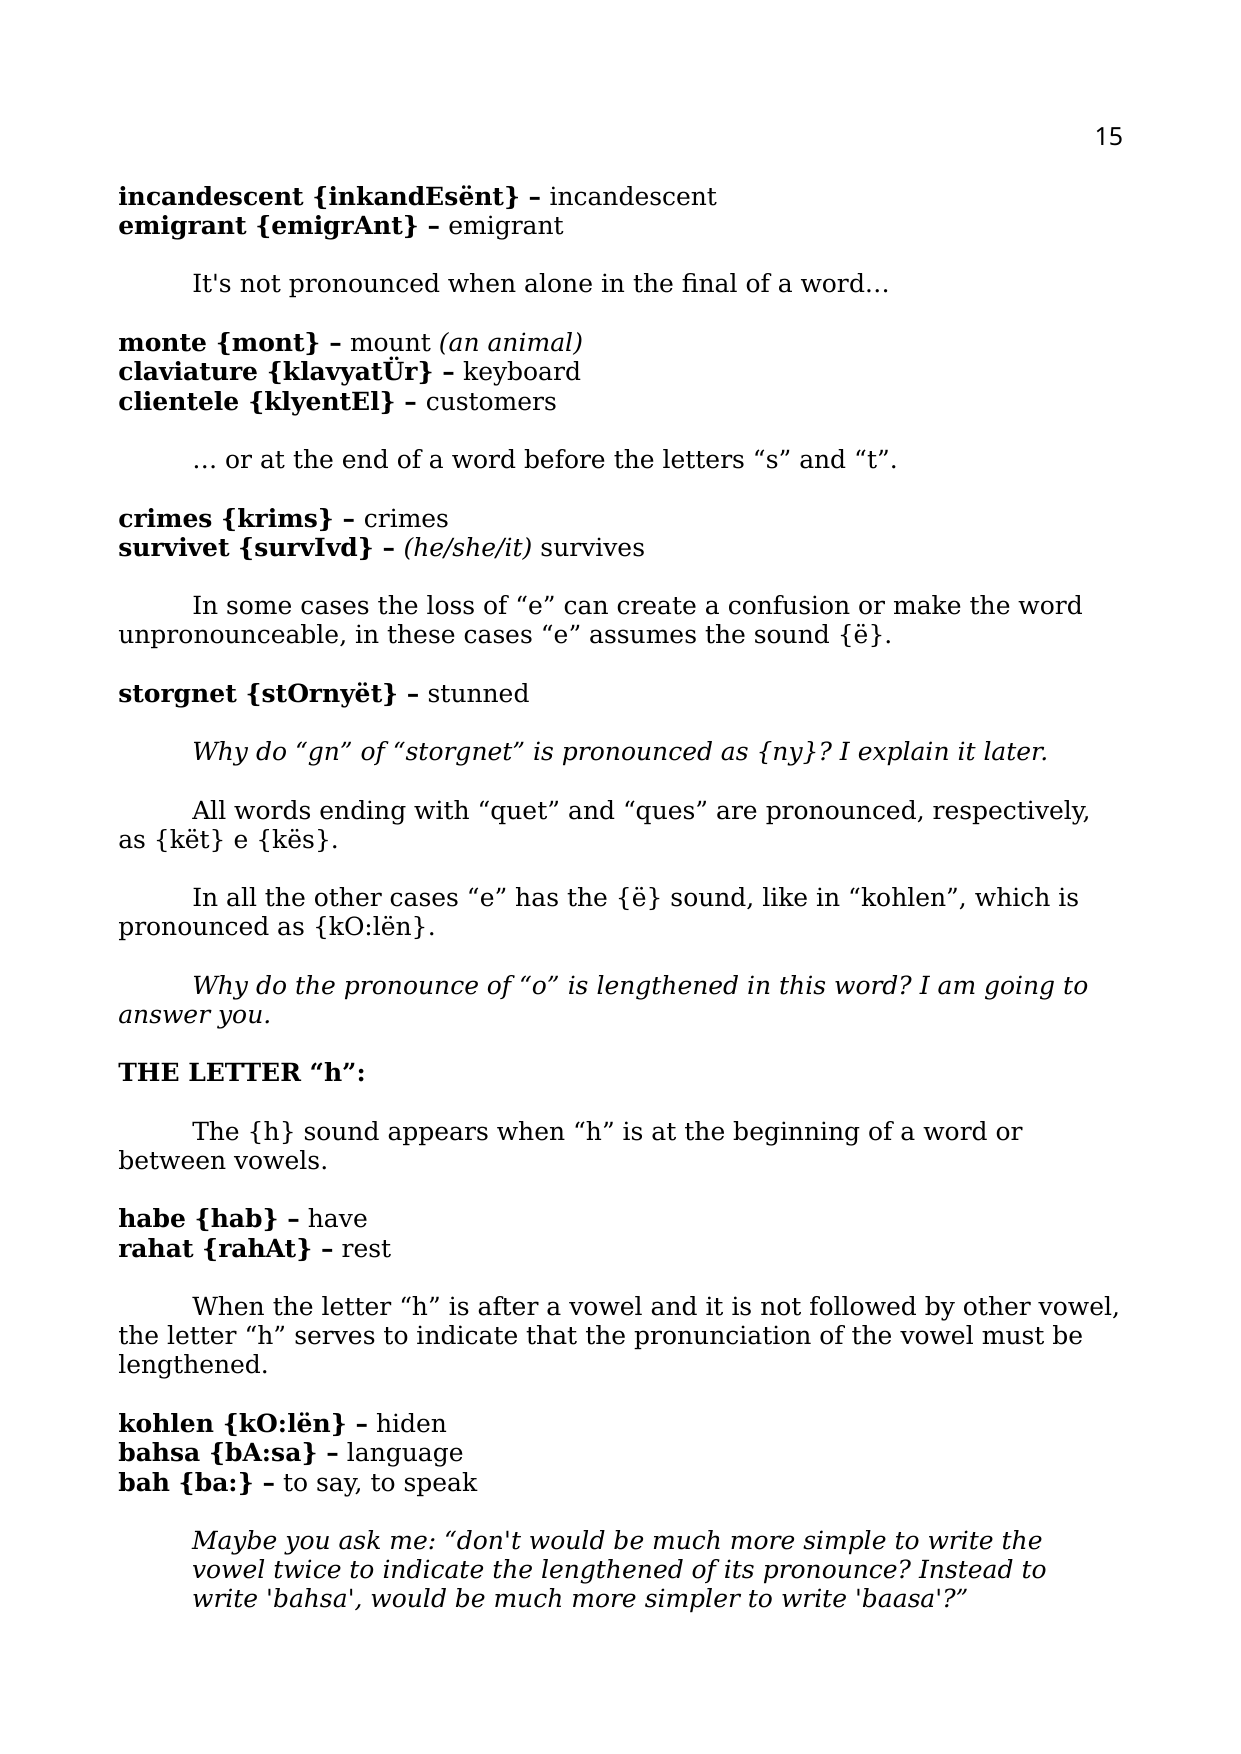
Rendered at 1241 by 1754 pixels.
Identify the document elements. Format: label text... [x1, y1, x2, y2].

text Why do “gn” of “storgnet” is pronounced as {ny}? I explain it later. [118, 737, 1123, 767]
text Maybe you ask me: “don't would be much more simple to write the vowel twice to indicate the lengthened of its pronounce? Instead to write 'bahsa', would be much more simpler to write 'baasa'?” [192, 1526, 1123, 1614]
text The {h} sound appears when “h” is at the beginning of a word or between vowels. [118, 1117, 1123, 1175]
text clientele {klyentEl} – customers [118, 387, 1123, 416]
text In all the other cases “e” has the {ë} sound, like in “kohlen”, which is pronounced as {kO:lën}. [118, 883, 1123, 942]
text monte {mont} – mount (an animal) [118, 328, 1123, 357]
text incandescent {inkandEsënt} – incandescent [118, 182, 1123, 211]
text rahat {rahAt} – rest [118, 1234, 1123, 1263]
text It's not pronounced when alone in the final of a word… [118, 269, 1123, 299]
text kohlen {kO:lën} – hiden [118, 1409, 1123, 1438]
text claviature {klavyatÜr} – keyboard [118, 357, 1123, 387]
text Why do the pronounce of “o” is lengthened in this word? I am going to answer you. [118, 971, 1123, 1029]
text emigrant {emigrAnt} – emigrant [118, 211, 1123, 240]
text When the letter “h” is after a vowel and it is not followed by other vowel, the letter “h” serves to indicate that the pronunciation of the vowel must be lengthened. [118, 1292, 1123, 1380]
text In some cases the loss of “e” can create a confusion or make the word unpronounceable, in these cases “e” assumes the sound {ë}. [118, 591, 1123, 650]
subtitle THE LETTER “h”: [118, 1058, 1123, 1088]
text storgnet {stOrnyët} – stunned [118, 679, 1123, 708]
text All words ending with “quet” and “ques” are pronounced, respectively, as {kët} e {kës}. [118, 796, 1123, 854]
text bahsa {bA:sa} – language [118, 1438, 1123, 1468]
text habe {hab} – have [118, 1204, 1123, 1234]
text crimes {krims} – crimes [118, 503, 1123, 533]
text survivet {survIvd} – (he/she/it) survives [118, 533, 1123, 562]
text bah {ba:} – to say, to speak [118, 1468, 1123, 1497]
text … or at the end of a word before the letters “s” and “t”. [118, 445, 1123, 474]
